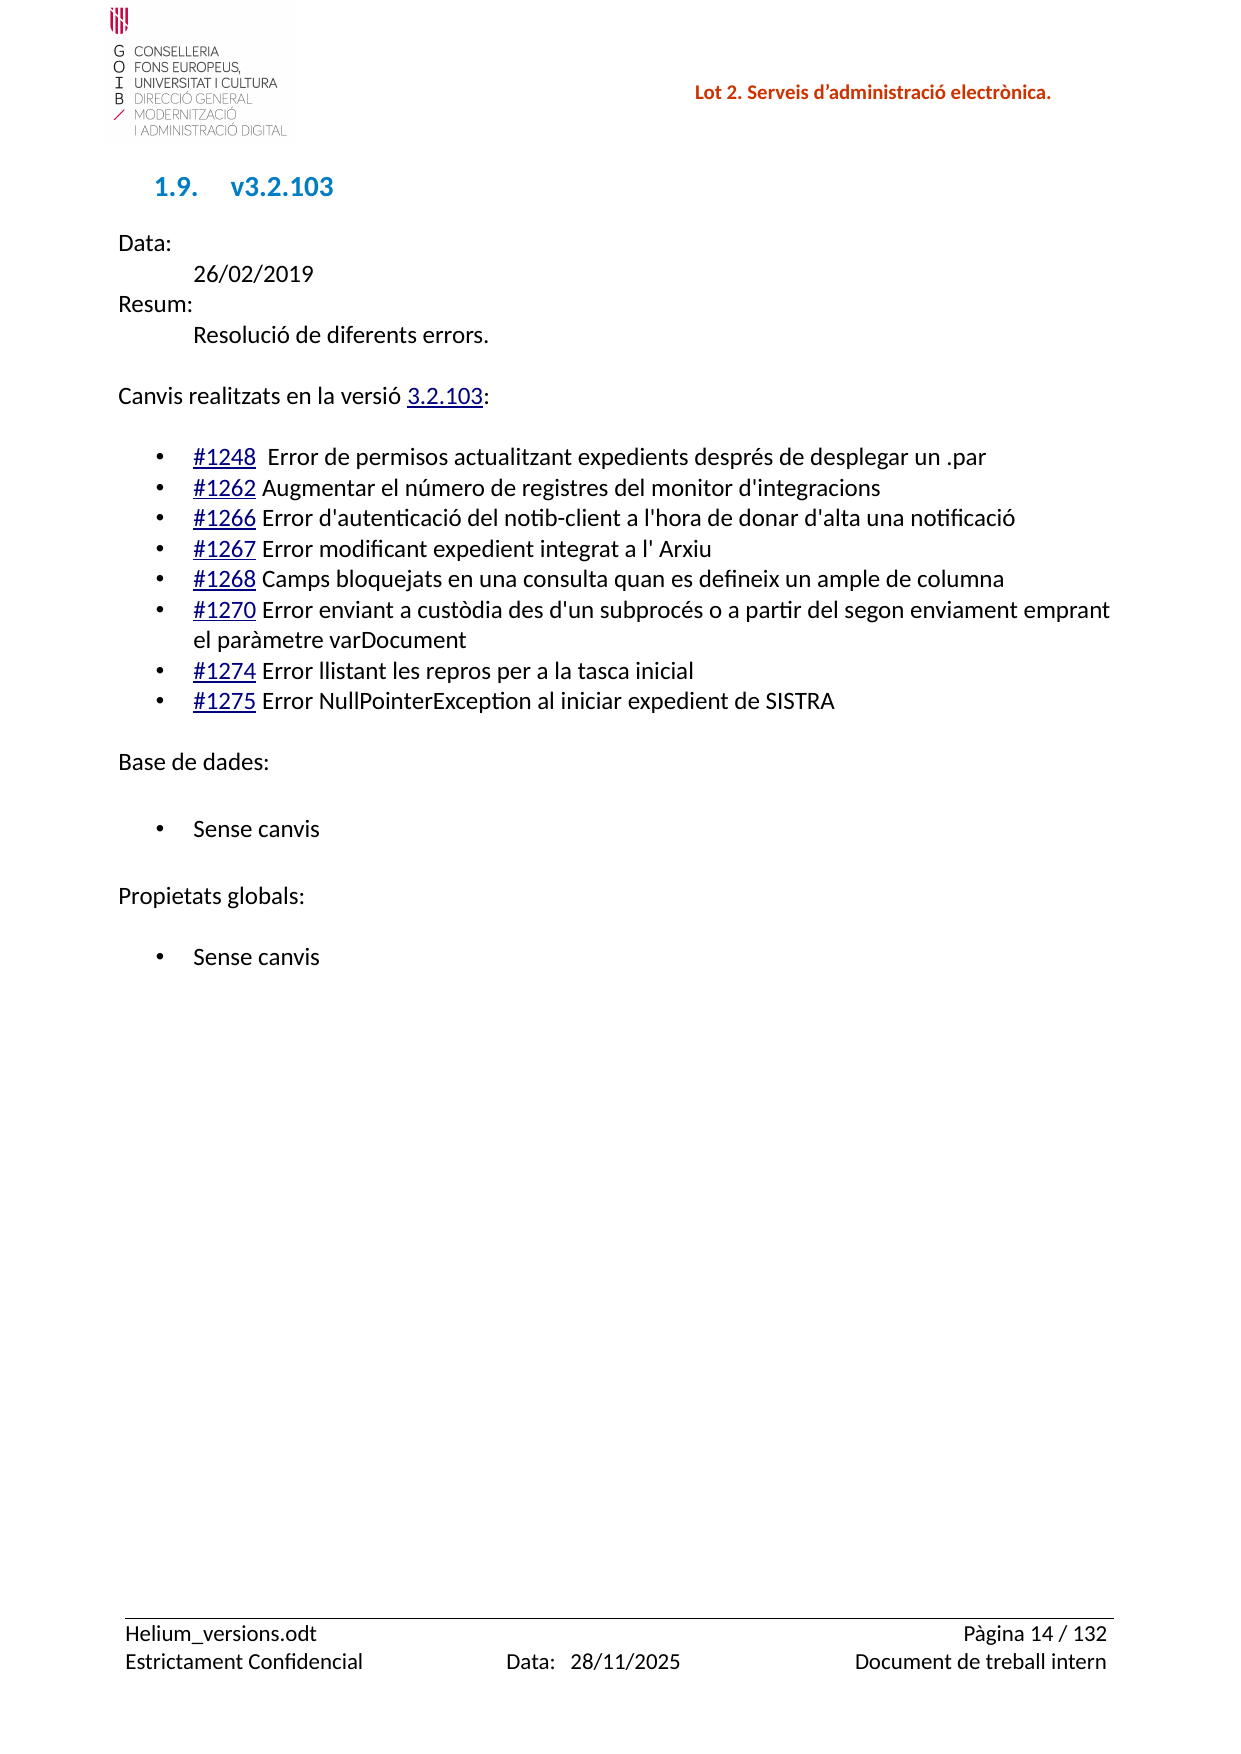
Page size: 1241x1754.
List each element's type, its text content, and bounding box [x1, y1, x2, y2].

text Data: [118, 228, 1122, 258]
text Resum: [118, 289, 1122, 319]
list #1266 Error d'autenticació del notib-client a l'hora de donar d'alta una notificació [156, 502, 1122, 533]
picture [100, 0, 297, 144]
list #1248 Error de permisos actualitzant expedients després de desplegar un .par [156, 441, 1122, 472]
text Canvis realitzats en la versió 3.2.103: [118, 380, 1122, 411]
list Sense canvis [156, 941, 1122, 972]
list Sense canvis [156, 813, 1122, 844]
list #1262 Augmentar el número de registres del monitor d'integracions [156, 472, 1122, 502]
text Resolució de diferents errors. [118, 319, 1122, 350]
list #1275 Error NullPointerException al iniciar expedient de SISTRA [156, 685, 1122, 716]
text Propietats globals: [118, 880, 1122, 911]
text 26/02/2019 [118, 258, 1122, 289]
list #1274 Error llistant les repros per a la tasca inicial [156, 655, 1122, 685]
list #1268 Camps bloquejats en una consulta quan es defineix un ample de columna [156, 563, 1122, 594]
list #1267 Error modificant expedient integrat a l' Arxiu [156, 533, 1122, 563]
text Base de dades: [118, 746, 1122, 777]
list #1270 Error enviant a custòdia des d'un subprocés o a partir del segon enviament emprant el paràmetre varDocument [156, 594, 1122, 655]
subtitle v3.2.103 [153, 168, 1122, 204]
